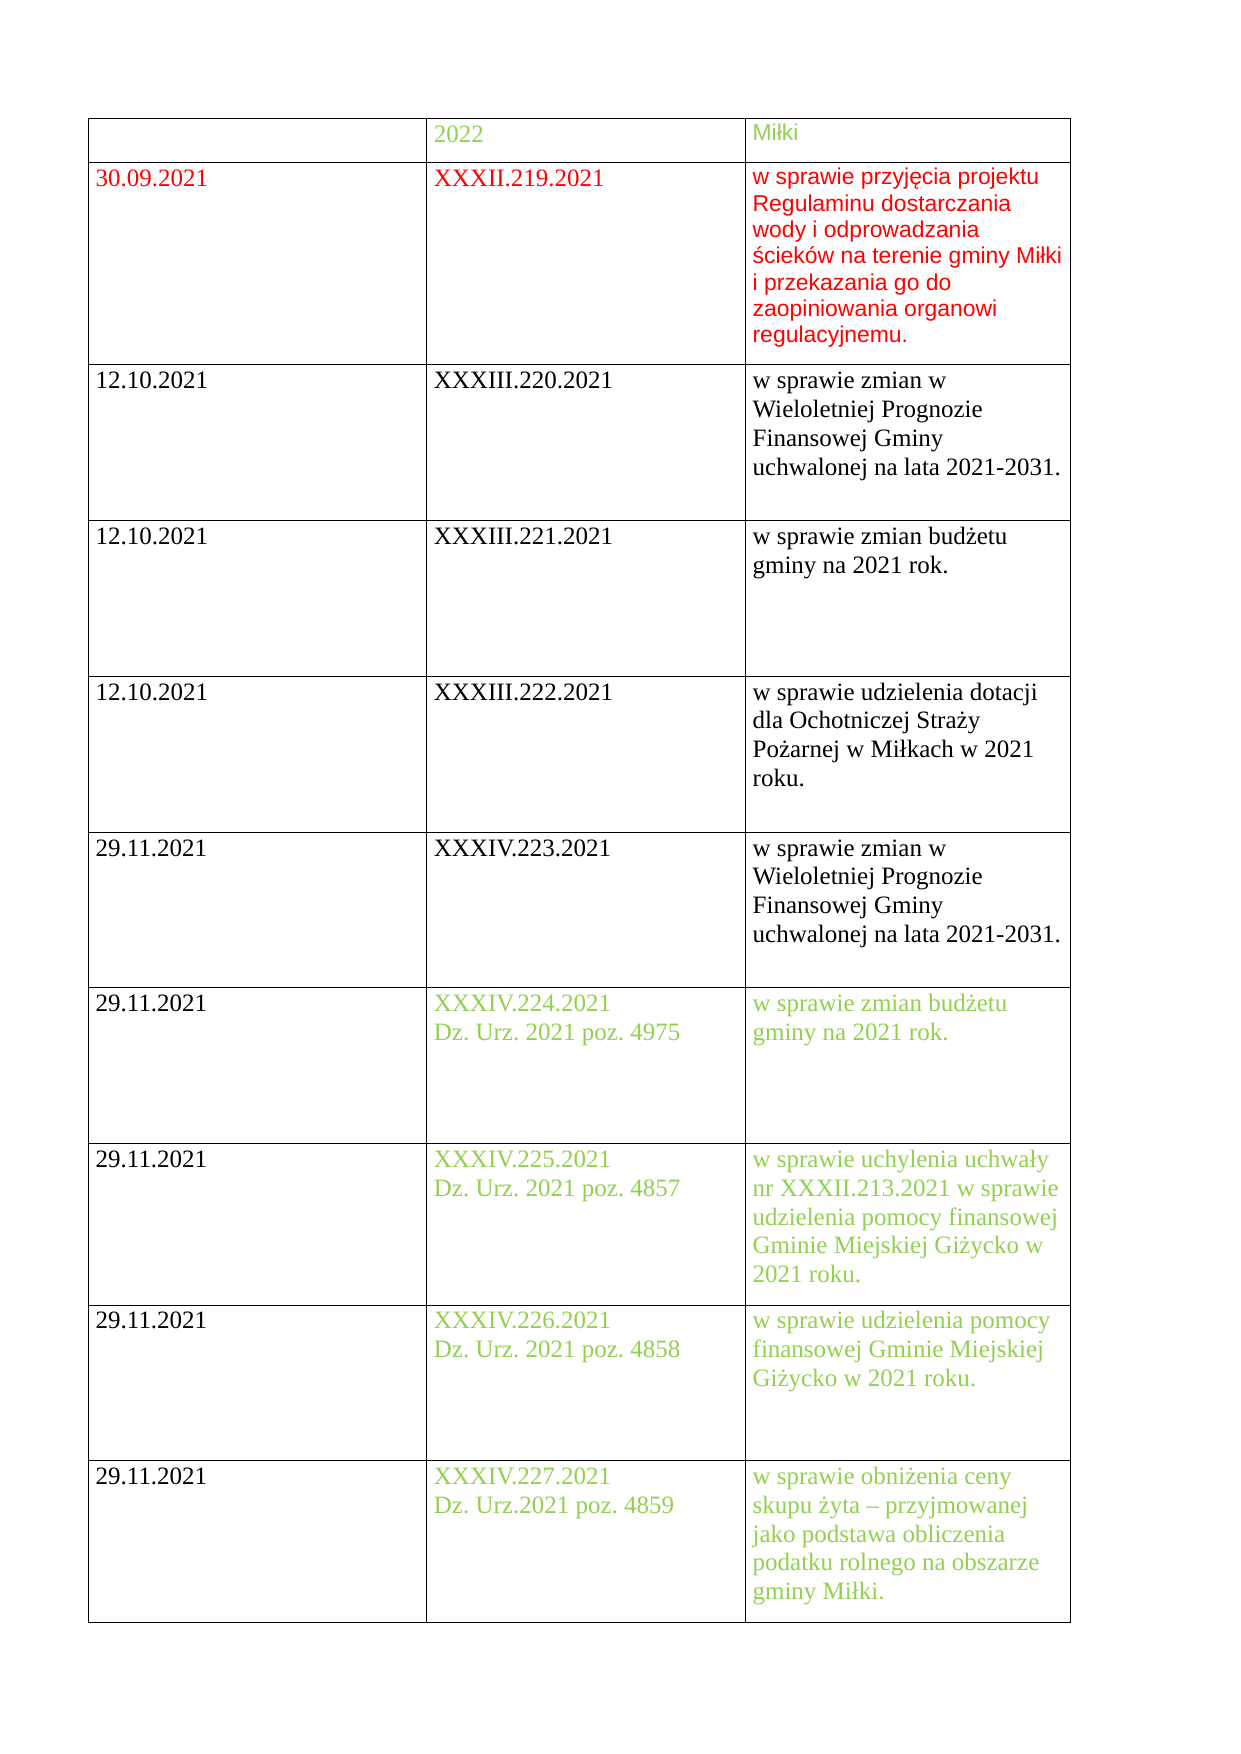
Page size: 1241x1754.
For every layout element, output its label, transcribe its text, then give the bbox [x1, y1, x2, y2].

table_cell w sprawie zmian w Wieloletniej Prognozie Finansowej Gminy uchwalonej na lata 2021-2031. [746, 365, 1070, 520]
table_cell w sprawie zmian budżetu gminy na 2021 rok. [746, 988, 1070, 1143]
table_cell w sprawie udzielenia pomocy finansowej Gminie Miejskiej Giżycko w 2021 roku. [746, 1306, 1070, 1460]
table_cell 12.10.2021 [89, 365, 426, 520]
table_cell 29.11.2021 [89, 1461, 426, 1622]
table_cell 12.10.2021 [89, 677, 426, 832]
table_cell XXXIII.222.2021 [427, 677, 745, 832]
table_cell XXXII.219.2021 [427, 163, 745, 364]
table_cell w sprawie udzielenia dotacji dla Ochotniczej Straży Pożarnej w Miłkach w 2021 roku. [746, 677, 1070, 832]
table_cell XXXIV.225.2021 Dz. Urz. 2021 poz. 4857 [427, 1144, 745, 1304]
table_cell XXXIV.224.2021 Dz. Urz. 2021 poz. 4975 [427, 988, 745, 1143]
table_cell 2022 [427, 119, 745, 162]
table_cell [89, 119, 426, 162]
table_cell 29.11.2021 [89, 1306, 426, 1460]
table_cell w sprawie obniżenia ceny skupu żyta – przyjmowanej jako podstawa obliczenia podatku rolnego na obszarze gminy Miłki. [746, 1461, 1070, 1622]
table_cell 12.10.2021 [89, 521, 426, 676]
table_cell 30.09.2021 [89, 163, 426, 364]
table_cell Miłki [746, 119, 1070, 162]
table_cell XXXIII.221.2021 [427, 521, 745, 676]
table_cell w sprawie uchylenia uchwały nr XXXII.213.2021 w sprawie udzielenia pomocy finansowej Gminie Miejskiej Giżycko w 2021 roku. [746, 1144, 1070, 1304]
table_cell 29.11.2021 [89, 988, 426, 1143]
table_cell 29.11.2021 [89, 1144, 426, 1304]
table_cell XXXIV.223.2021 [427, 833, 745, 987]
table_cell XXXIV.226.2021 Dz. Urz. 2021 poz. 4858 [427, 1306, 745, 1460]
table_cell 29.11.2021 [89, 833, 426, 987]
table_cell w sprawie przyjęcia projektu Regulaminu dostarczania wody i odprowadzania ścieków na terenie gminy Miłki i przekazania go do zaopiniowania organowi regulacyjnemu. [746, 163, 1070, 364]
table_cell w sprawie zmian budżetu gminy na 2021 rok. [746, 521, 1070, 676]
table_cell XXXIII.220.2021 [427, 365, 745, 520]
table_cell XXXIV.227.2021 Dz. Urz.2021 poz. 4859 [427, 1461, 745, 1622]
table_cell w sprawie zmian w Wieloletniej Prognozie Finansowej Gminy uchwalonej na lata 2021-2031. [746, 833, 1070, 987]
